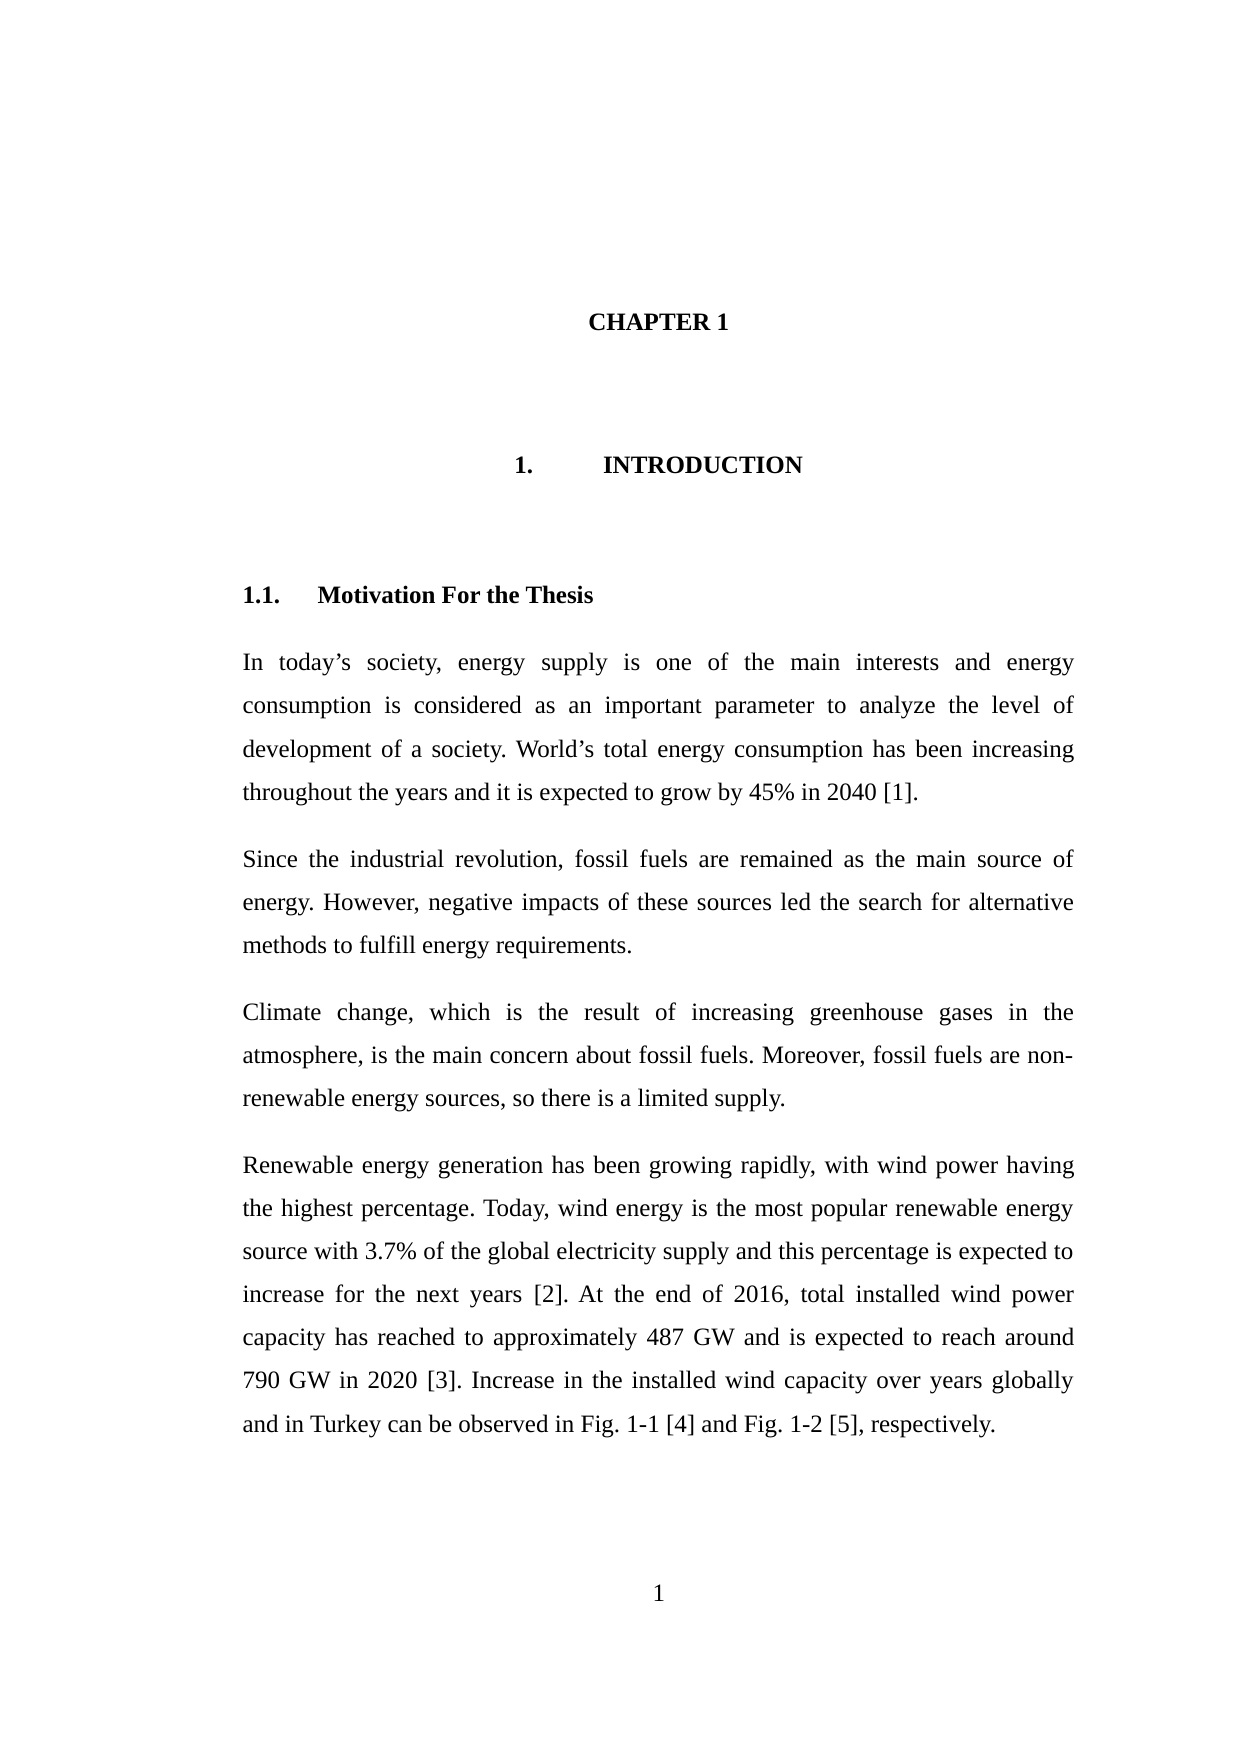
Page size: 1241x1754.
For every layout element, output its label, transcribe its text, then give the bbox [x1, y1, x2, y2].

subtitle INTRODUCTION [242, 450, 1075, 479]
text Since the industrial revolution, fossil fuels are remained as the main source of energy. However, negative impacts of these sources led the search for alternative methods to fulfill energy requirements. [242, 844, 1075, 959]
text In today’s society, energy supply is one of the main interests and energy consumption is considered as an important parameter to analyze the level of development of a society. World’s total energy consumption has been increasing throughout the years and it is expected to grow by 45% in 2040 [1]⁠. [242, 647, 1075, 806]
text Climate change, which is the result of increasing greenhouse gases in the atmosphere, is the main concern about fossil fuels. Moreover, fossil fuels are non-renewable energy sources, so there is a limited supply. [242, 997, 1075, 1112]
text Renewable energy generation has been growing rapidly, with wind power having the highest percentage. Today, wind energy is the most popular renewable energy source with 3.7% of the global electricity supply and this percentage is expected to increase for the next years [2]⁠. At the end of 2016, total installed wind power capacity has reached to approximately 487 GW and is expected to reach around 790 GW in 2020 [3]⁠. Increase in the installed wind capacity over years globally and in Turkey can be observed in Fig. 1-1 [4]⁠ and Fig. 1-2 [5]⁠, respectively. [242, 1150, 1075, 1437]
subtitle Motivation For the Thesis [242, 581, 1075, 609]
subtitle CHAPTER 1 [242, 307, 1075, 336]
